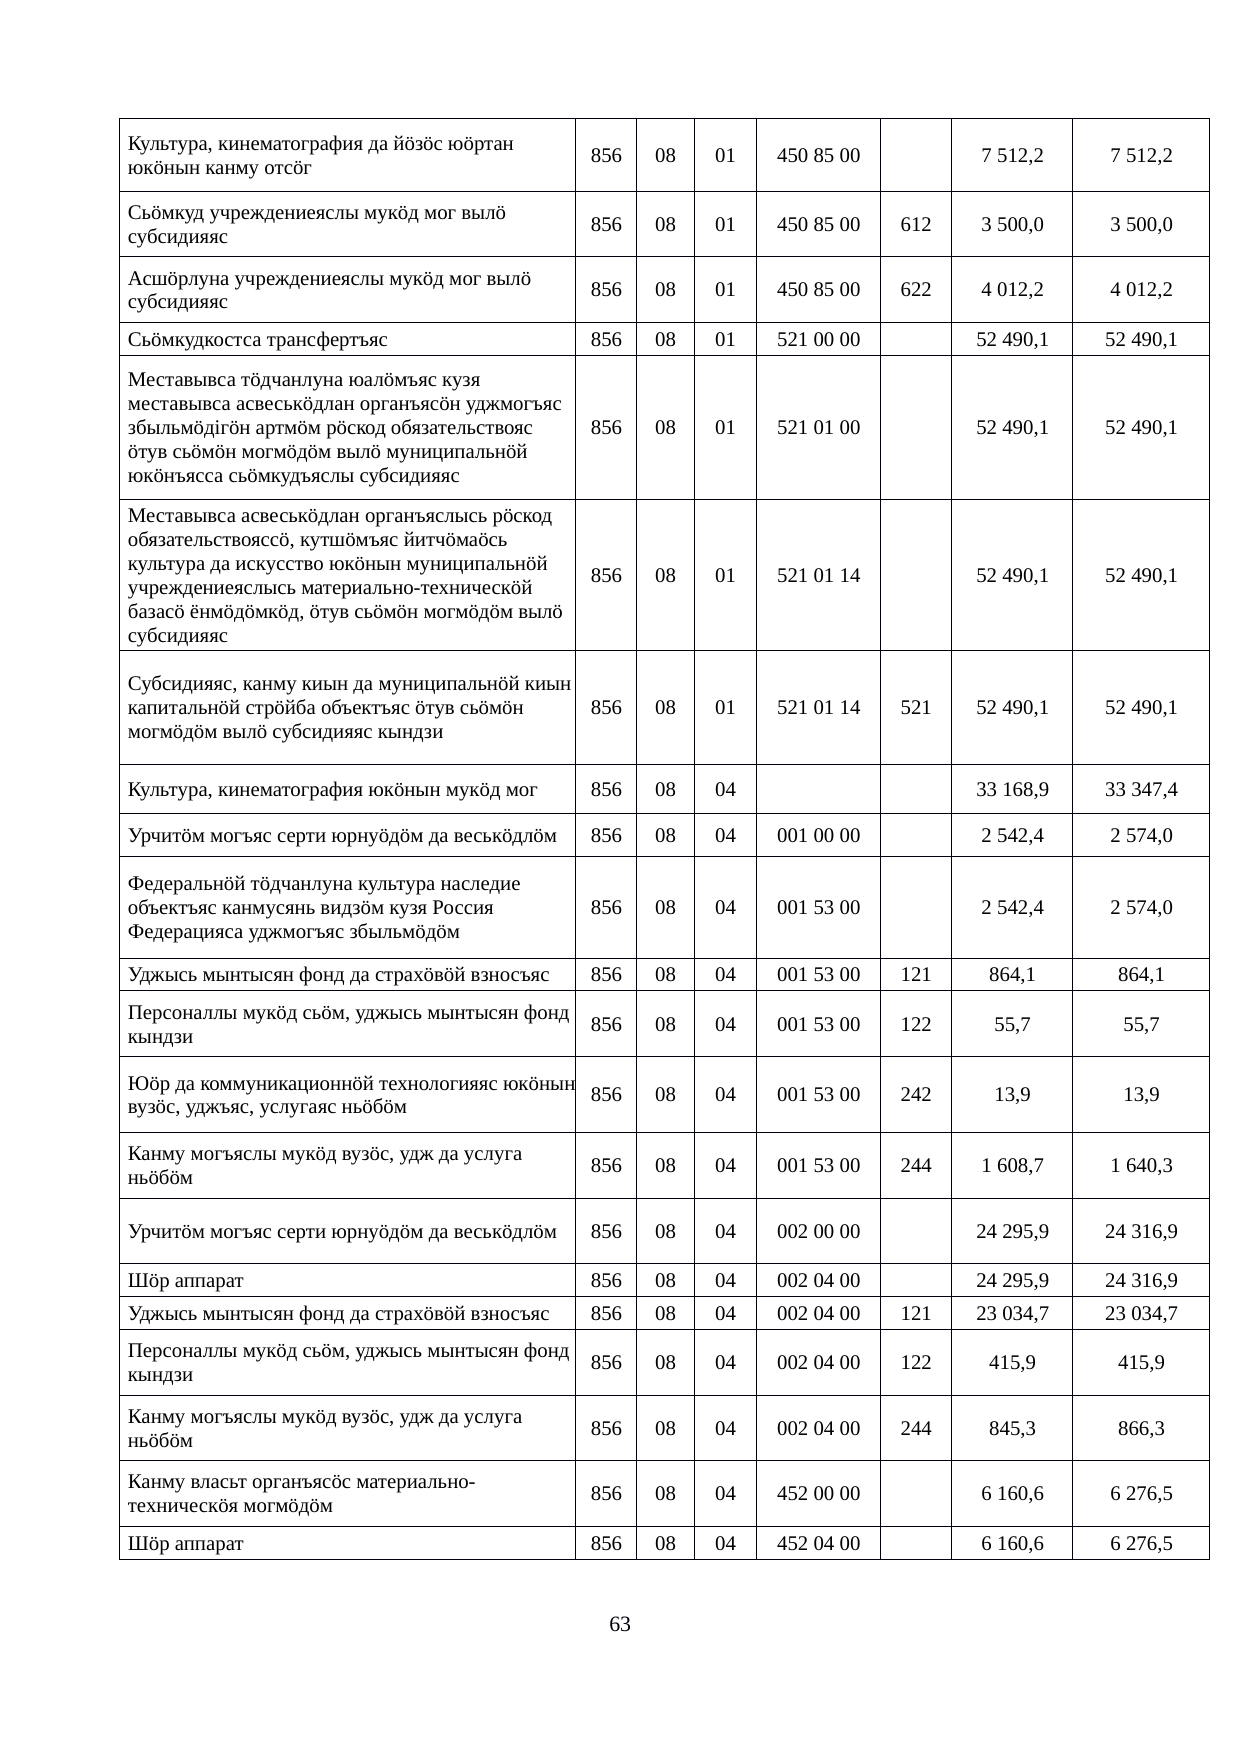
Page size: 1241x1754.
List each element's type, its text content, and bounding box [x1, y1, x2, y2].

table_cell 52 490,1 [1073, 651, 1209, 763]
table_cell 521 01 14 [757, 500, 880, 650]
table_cell 55,7 [952, 991, 1072, 1056]
table_cell 121 [881, 1297, 951, 1329]
table_cell [881, 1199, 951, 1263]
table_cell 52 490,1 [952, 323, 1072, 354]
table_cell 856 [576, 1396, 636, 1460]
table_cell 04 [695, 765, 756, 813]
table_cell Юӧр да коммуникационнӧй технологияяс юкӧнын вузӧс, уджъяс, услугаяс ньӧбӧм [120, 1057, 575, 1132]
table_cell 04 [695, 959, 756, 990]
table_cell 521 [881, 651, 951, 763]
table_cell 04 [695, 991, 756, 1056]
table_cell 450 85 00 [757, 192, 880, 256]
table_cell 01 [695, 500, 756, 650]
table_cell 08 [637, 1461, 694, 1526]
table_cell 856 [576, 257, 636, 322]
table_cell Субсидияяс, канму киын да муниципальнӧй киын капитальнӧй стрӧйба объектъяс ӧтув сьӧмӧн могмӧдӧм вылӧ субсидияяс кындзи [120, 651, 575, 763]
table_cell 01 [695, 192, 756, 256]
table_cell [881, 1461, 951, 1526]
table_cell 52 490,1 [952, 651, 1072, 763]
table_cell Сьӧмкудкостса трансфертъяс [120, 323, 575, 354]
table_cell 52 490,1 [952, 500, 1072, 650]
table_cell 7 512,2 [952, 119, 1072, 191]
table_cell 08 [637, 1297, 694, 1329]
table_cell 24 316,9 [1073, 1264, 1209, 1296]
table_cell 01 [695, 651, 756, 763]
table_cell 121 [881, 959, 951, 990]
table_cell 122 [881, 1330, 951, 1394]
table_cell 08 [637, 1264, 694, 1296]
table_cell 002 04 00 [757, 1396, 880, 1460]
table_cell 415,9 [952, 1330, 1072, 1394]
table_cell Шӧр аппарат [120, 1527, 575, 1558]
table_cell 244 [881, 1133, 951, 1198]
table_cell 08 [637, 1133, 694, 1198]
table_cell 856 [576, 1330, 636, 1394]
table_cell 415,9 [1073, 1330, 1209, 1394]
table_cell 04 [695, 1330, 756, 1394]
table_cell 23 034,7 [952, 1297, 1072, 1329]
table_cell 55,7 [1073, 991, 1209, 1056]
table_cell 04 [695, 857, 756, 957]
table_cell 856 [576, 959, 636, 990]
table_cell Урчитӧм могъяс серти юрнуӧдӧм да веськӧдлӧм [120, 814, 575, 856]
table_cell 856 [576, 991, 636, 1056]
table_cell Меставывса асвеськӧдлан органъяслысь рӧскод обязательствояссӧ, кутшӧмъяс йитчӧмаӧсь культура да искусство юкӧнын муниципальнӧй учреждениеяслысь материально-техническӧй базасӧ ёнмӧдӧмкӧд, ӧтув сьӧмӧн могмӧдӧм вылӧ субсидияяс [120, 500, 575, 650]
table_cell 08 [637, 257, 694, 322]
table_cell Шӧр аппарат [120, 1264, 575, 1296]
table_cell 856 [576, 1057, 636, 1132]
table_cell 856 [576, 814, 636, 856]
table_cell 1 640,3 [1073, 1133, 1209, 1198]
table_cell 2 542,4 [952, 857, 1072, 957]
table_cell [881, 1264, 951, 1296]
table_cell 08 [637, 323, 694, 354]
table_cell 4 012,2 [1073, 257, 1209, 322]
table_cell 33 168,9 [952, 765, 1072, 813]
table_cell 001 00 00 [757, 814, 880, 856]
table_cell 856 [576, 1461, 636, 1526]
table_cell 450 85 00 [757, 119, 880, 191]
table_cell 6 276,5 [1073, 1461, 1209, 1526]
table_cell 3 500,0 [1073, 192, 1209, 256]
table_cell 4 012,2 [952, 257, 1072, 322]
table_cell 1 608,7 [952, 1133, 1072, 1198]
table_cell 845,3 [952, 1396, 1072, 1460]
table_cell 856 [576, 500, 636, 650]
table_cell 08 [637, 192, 694, 256]
table_cell Канму могъяслы мукӧд вузӧс, удж да услуга ньӧбӧм [120, 1396, 575, 1460]
table_cell 04 [695, 1199, 756, 1263]
table_cell Асшӧрлуна учреждениеяслы мукӧд мог вылӧ субсидияяс [120, 257, 575, 322]
table_cell 122 [881, 991, 951, 1056]
table_cell [881, 814, 951, 856]
table_cell 08 [637, 959, 694, 990]
table_cell 6 276,5 [1073, 1527, 1209, 1558]
table_cell 856 [576, 1297, 636, 1329]
table_cell 24 316,9 [1073, 1199, 1209, 1263]
table_cell 001 53 00 [757, 991, 880, 1056]
table_cell 01 [695, 323, 756, 354]
table_cell 002 04 00 [757, 1330, 880, 1394]
table_cell [881, 857, 951, 957]
table_cell 856 [576, 192, 636, 256]
table_cell 52 490,1 [1073, 500, 1209, 650]
table_cell 04 [695, 814, 756, 856]
table_cell 04 [695, 1264, 756, 1296]
table_cell 452 04 00 [757, 1527, 880, 1558]
table_cell 08 [637, 651, 694, 763]
table_cell 856 [576, 1264, 636, 1296]
table_cell Персоналлы мукӧд сьӧм, уджысь мынтысян фонд кындзи [120, 991, 575, 1056]
table_cell Персоналлы мукӧд сьӧм, уджысь мынтысян фонд кындзи [120, 1330, 575, 1394]
table_cell Культура, кинематография юкӧнын мукӧд мог [120, 765, 575, 813]
table_cell 521 01 14 [757, 651, 880, 763]
table_cell Уджысь мынтысян фонд да страхӧвӧй взносъяс [120, 959, 575, 990]
table_cell 001 53 00 [757, 857, 880, 957]
table_cell 856 [576, 1199, 636, 1263]
table_cell 01 [695, 119, 756, 191]
table_cell Урчитӧм могъяс серти юрнуӧдӧм да веськӧдлӧм [120, 1199, 575, 1263]
table_cell 04 [695, 1396, 756, 1460]
table_cell 24 295,9 [952, 1264, 1072, 1296]
table_cell 622 [881, 257, 951, 322]
table_cell 856 [576, 356, 636, 499]
table_cell 04 [695, 1461, 756, 1526]
table_cell 864,1 [1073, 959, 1209, 990]
table_cell 08 [637, 500, 694, 650]
table_cell 08 [637, 765, 694, 813]
table_cell 002 00 00 [757, 1199, 880, 1263]
table_cell Канму могъяслы мукӧд вузӧс, удж да услуга ньӧбӧм [120, 1133, 575, 1198]
table_cell 244 [881, 1396, 951, 1460]
table_cell 2 574,0 [1073, 814, 1209, 856]
table_cell 23 034,7 [1073, 1297, 1209, 1329]
table_cell 521 01 00 [757, 356, 880, 499]
table_cell 001 53 00 [757, 1057, 880, 1132]
table_cell 04 [695, 1297, 756, 1329]
table_cell Уджысь мынтысян фонд да страхӧвӧй взносъяс [120, 1297, 575, 1329]
table_cell 04 [695, 1057, 756, 1132]
table_cell 33 347,4 [1073, 765, 1209, 813]
table_cell 002 04 00 [757, 1297, 880, 1329]
table_cell [757, 765, 880, 813]
table_cell Федеральнӧй тӧдчанлуна культура наследие объектъяс канмусянь видзӧм кузя Россия Федерацияса уджмогъяс збыльмӧдӧм [120, 857, 575, 957]
table_cell 864,1 [952, 959, 1072, 990]
table_cell 452 00 00 [757, 1461, 880, 1526]
table_cell [881, 119, 951, 191]
table_cell 08 [637, 1330, 694, 1394]
table_cell 001 53 00 [757, 959, 880, 990]
table_cell [881, 1527, 951, 1558]
table_cell 3 500,0 [952, 192, 1072, 256]
table_cell Сьӧмкуд учреждениеяслы мукӧд мог вылӧ субсидияяс [120, 192, 575, 256]
table_cell 08 [637, 1527, 694, 1558]
table_cell Канму власьт органъясӧс материально-техническӧя могмӧдӧм [120, 1461, 575, 1526]
table_cell 04 [695, 1527, 756, 1558]
table_cell 08 [637, 991, 694, 1056]
table_cell 856 [576, 857, 636, 957]
table_cell Меставывса тӧдчанлуна юалӧмъяс кузя меставывса асвеськӧдлан органъясӧн уджмогъяс збыльмӧдігӧн артмӧм рӧскод обязательствояс ӧтув сьӧмӧн могмӧдӧм вылӧ муниципальнӧй юкӧнъясса сьӧмкудъяслы субсидияяс [120, 356, 575, 499]
table_cell 521 00 00 [757, 323, 880, 354]
table_cell 08 [637, 1199, 694, 1263]
table_cell 001 53 00 [757, 1133, 880, 1198]
table_cell [881, 356, 951, 499]
table_cell 242 [881, 1057, 951, 1132]
table_cell 24 295,9 [952, 1199, 1072, 1263]
table_cell Культура, кинематография да йӧзӧс юӧртан юкӧнын канму отсӧг [120, 119, 575, 191]
table_cell 856 [576, 765, 636, 813]
table_cell 08 [637, 356, 694, 499]
table_cell 04 [695, 1133, 756, 1198]
table_cell 2 574,0 [1073, 857, 1209, 957]
table_cell 52 490,1 [1073, 356, 1209, 499]
table_cell 08 [637, 1057, 694, 1132]
table_cell 856 [576, 119, 636, 191]
table_cell 52 490,1 [1073, 323, 1209, 354]
table_cell 52 490,1 [952, 356, 1072, 499]
table_cell 08 [637, 814, 694, 856]
table_cell 6 160,6 [952, 1461, 1072, 1526]
table_cell 13,9 [952, 1057, 1072, 1132]
table_cell 6 160,6 [952, 1527, 1072, 1558]
table_cell 866,3 [1073, 1396, 1209, 1460]
table_cell 08 [637, 1396, 694, 1460]
table_cell [881, 500, 951, 650]
table_cell [881, 765, 951, 813]
table_cell 856 [576, 1527, 636, 1558]
table_cell 08 [637, 119, 694, 191]
table_cell 856 [576, 323, 636, 354]
table_cell 856 [576, 651, 636, 763]
table_cell 856 [576, 1133, 636, 1198]
table_cell 002 04 00 [757, 1264, 880, 1296]
table_cell 13,9 [1073, 1057, 1209, 1132]
table_cell 7 512,2 [1073, 119, 1209, 191]
table_cell 01 [695, 257, 756, 322]
table_cell 612 [881, 192, 951, 256]
table_cell [881, 323, 951, 354]
table_cell 450 85 00 [757, 257, 880, 322]
table_cell 2 542,4 [952, 814, 1072, 856]
table_cell 01 [695, 356, 756, 499]
table_cell 08 [637, 857, 694, 957]
